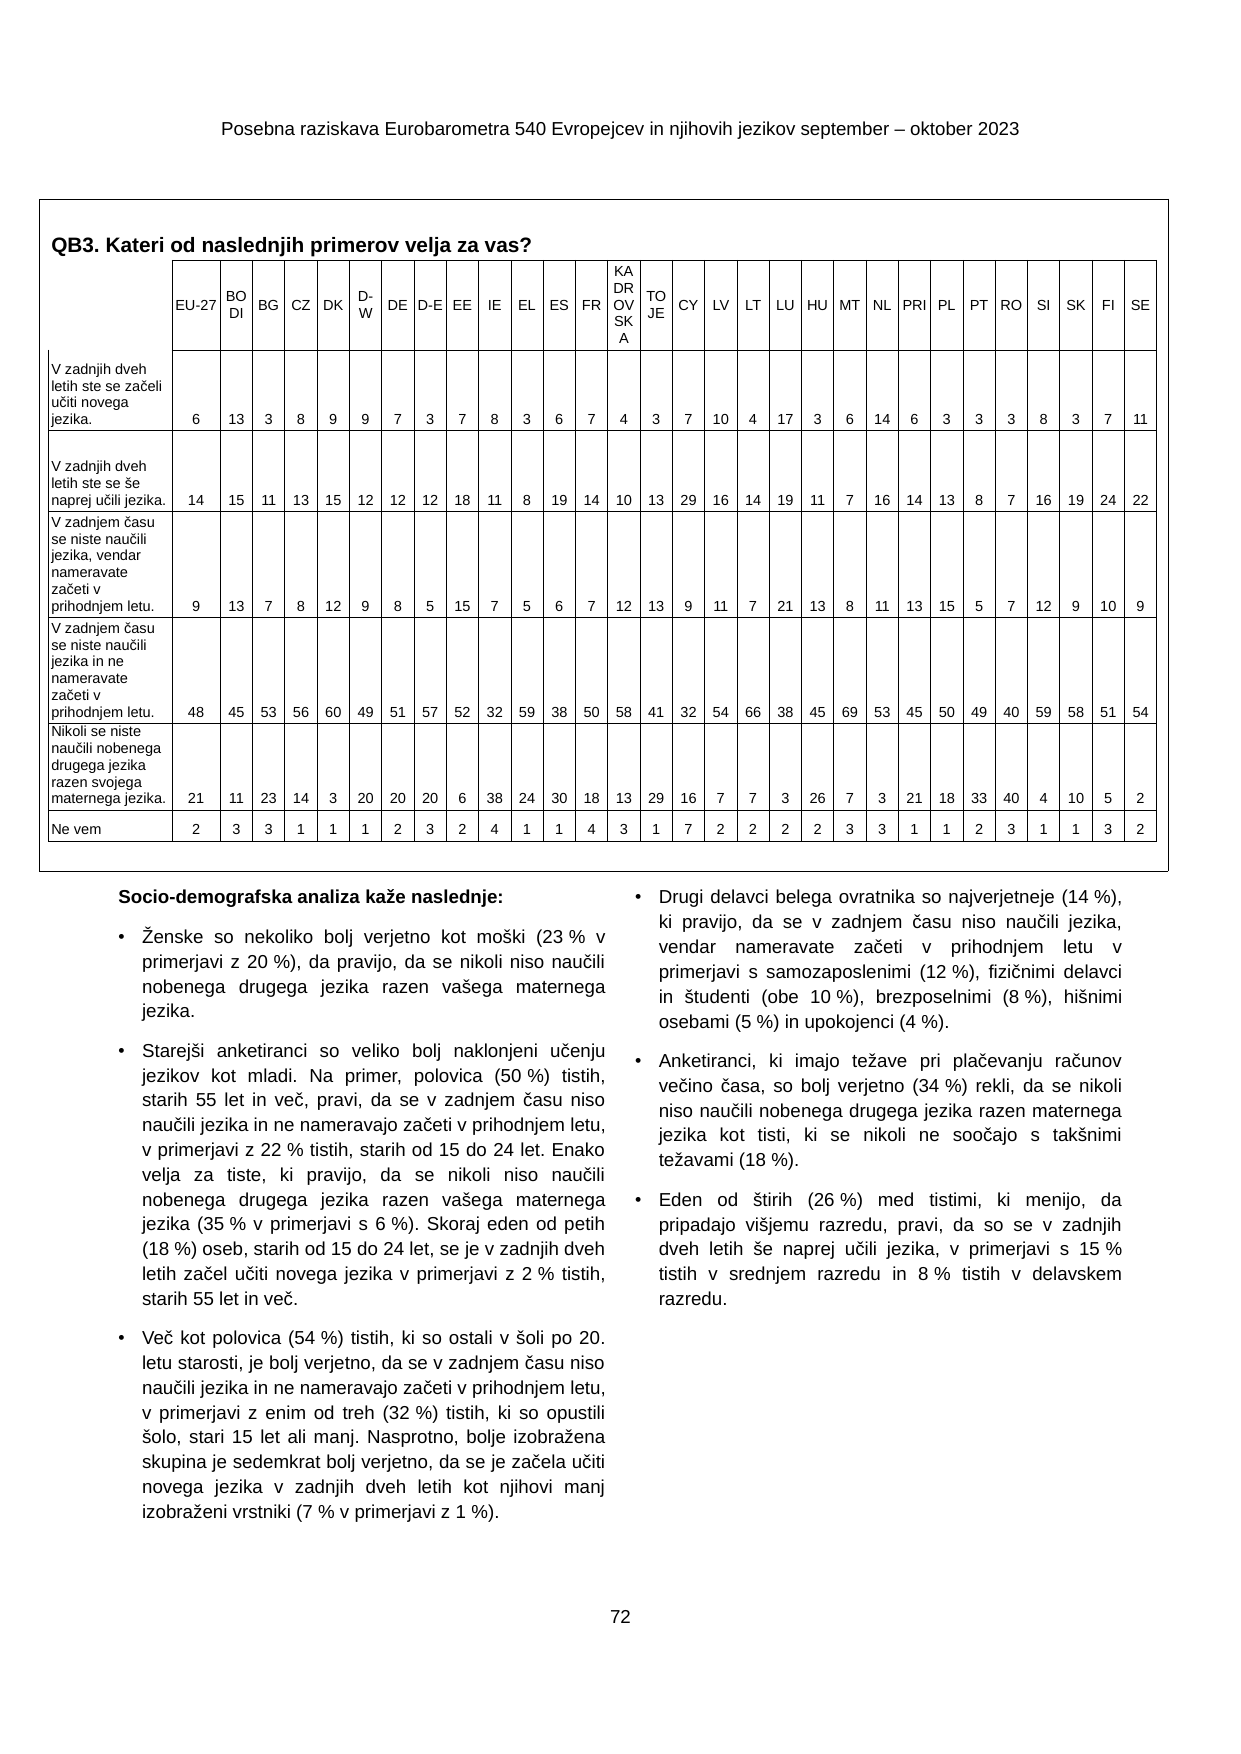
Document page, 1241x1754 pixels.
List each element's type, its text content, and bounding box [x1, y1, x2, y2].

table_cell 7 [996, 431, 1027, 511]
table_cell RO [996, 261, 1027, 349]
table_cell FI [1093, 261, 1124, 349]
table_cell 21 [770, 512, 801, 617]
table_cell 19 [544, 431, 575, 511]
table_cell 11 [705, 512, 737, 617]
table_cell 3 [996, 811, 1027, 841]
table_cell 52 [447, 618, 478, 723]
table_cell V zadnjem času se niste naučili jezika in ne nameravate začeti v prihodnjem letu. [49, 618, 172, 723]
table_cell 18 [931, 724, 963, 810]
table_cell 6 [447, 724, 478, 810]
table_cell 8 [512, 431, 543, 511]
list Več kot polovica (54 %) tistih, ki so ostali v šoli po 20. letu starosti, je bolj verjetno, da se v zadnjem času niso naučili jezika in ne nameravajo začeti v prihodnjem letu, v primerjavi z enim od treh (32 %) tistih, ki so opustili šolo, stari 15 let ali manj. Nasprotno, bolje izobražena skupina je sedemkrat bolj verjetno, da se je začela učiti novega jezika v zadnjih dveh letih kot njihovi manj izobraženi vrstniki (7 % v primerjavi z 1 %). [118, 1327, 605, 1522]
table_cell 2 [964, 811, 995, 841]
table_cell DE [382, 261, 414, 349]
table_cell 2 [173, 811, 220, 841]
table_cell 10 [705, 351, 737, 430]
table_cell 9 [350, 351, 381, 430]
table_cell 50 [576, 618, 607, 723]
table_cell 6 [544, 512, 575, 617]
table_cell 3 [931, 351, 963, 430]
table_cell KADROVSKA [608, 261, 640, 349]
table_cell 6 [544, 351, 575, 430]
list Anketiranci, ki imajo težave pri plačevanju računov večino časa, so bolj verjetno (34 %) rekli, da se nikoli niso naučili nobenega drugega jezika razen maternega jezika kot tisti, ki se nikoli ne soočajo s takšnimi težavami (18 %). [635, 1050, 1122, 1171]
table_cell Ne vem [49, 811, 172, 841]
table_cell 8 [285, 351, 317, 430]
table_cell 19 [770, 431, 801, 511]
table_cell 7 [576, 512, 607, 617]
table_cell 16 [705, 431, 737, 511]
table_cell 4 [1028, 724, 1059, 810]
table_cell LT [738, 261, 769, 349]
table_cell PRI [899, 261, 930, 349]
table_cell 24 [1093, 431, 1124, 511]
table_cell LU [770, 261, 801, 349]
table_cell 8 [479, 351, 511, 430]
table_cell 14 [576, 431, 607, 511]
table_cell V zadnjem času se niste naučili jezika, vendar nameravate začeti v prihodnjem letu. [49, 512, 172, 617]
table_cell V zadnjih dveh letih ste se še naprej učili jezika. [49, 431, 172, 511]
table_cell 9 [173, 512, 220, 617]
table_cell 7 [253, 512, 284, 617]
table_cell 41 [641, 618, 672, 723]
table_cell 13 [641, 431, 672, 511]
table_cell 54 [1125, 618, 1156, 723]
table_cell SI [1028, 261, 1059, 349]
table_cell 1 [544, 811, 575, 841]
table_cell EL [512, 261, 543, 349]
table_cell 23 [253, 724, 284, 810]
table_cell 50 [931, 618, 963, 723]
table_cell 14 [738, 431, 769, 511]
table_cell 12 [415, 431, 446, 511]
table_cell 12 [350, 431, 381, 511]
table_cell 3 [964, 351, 995, 430]
table_cell CY [673, 261, 704, 349]
table_cell 3 [867, 811, 898, 841]
table_cell 32 [479, 618, 511, 723]
table_cell 3 [415, 811, 446, 841]
table_cell 21 [899, 724, 930, 810]
table_cell 40 [996, 618, 1027, 723]
table_cell 3 [996, 351, 1027, 430]
table_cell 3 [641, 351, 672, 430]
table_cell 29 [641, 724, 672, 810]
table_cell 7 [1093, 351, 1124, 430]
table_cell 1 [931, 811, 963, 841]
table_cell SE [1125, 261, 1156, 349]
table_cell 7 [996, 512, 1027, 617]
table_cell 13 [221, 512, 252, 617]
table_cell 11 [221, 724, 252, 810]
text [40, 200, 1168, 871]
table_cell 1 [350, 811, 381, 841]
table_cell 51 [1093, 618, 1124, 723]
table_cell PL [931, 261, 963, 349]
table_cell 3 [253, 351, 284, 430]
table_cell 13 [285, 431, 317, 511]
table_cell 7 [738, 512, 769, 617]
table_cell 8 [1028, 351, 1059, 430]
table_cell 45 [899, 618, 930, 723]
table_cell 18 [576, 724, 607, 810]
table_cell 24 [512, 724, 543, 810]
table_cell 7 [382, 351, 414, 430]
table_cell Nikoli se niste naučili nobenega drugega jezika razen svojega maternega jezika. [49, 724, 172, 810]
table_cell 14 [867, 351, 898, 430]
table_cell 12 [318, 512, 349, 617]
table_cell 10 [608, 431, 640, 511]
table_cell 6 [173, 351, 220, 430]
table_cell 15 [931, 512, 963, 617]
list Starejši anketiranci so veliko bolj naklonjeni učenju jezikov kot mladi. Na primer, polovica (50 %) tistih, starih 55 let in več, pravi, da se v zadnjem času niso naučili jezika in ne nameravajo začeti v prihodnjem letu, v primerjavi z 22 % tistih, starih od 15 do 24 let. Enako velja za tiste, ki pravijo, da se nikoli niso naučili nobenega drugega jezika razen vašega maternega jezika (35 % v primerjavi s 6 %). Skoraj eden od petih (18 %) oseb, starih od 15 do 24 let, se je v zadnjih dveh letih začel učiti novega jezika v primerjavi z 2 % tistih, starih 55 let in več. [118, 1039, 605, 1309]
table_cell 49 [350, 618, 381, 723]
table_cell 3 [415, 351, 446, 430]
table_cell 21 [173, 724, 220, 810]
table_cell 5 [512, 512, 543, 617]
table_cell 20 [415, 724, 446, 810]
table_cell HU [802, 261, 833, 349]
text [39, 177, 1168, 199]
table_cell 8 [285, 512, 317, 617]
table_cell 15 [318, 431, 349, 511]
table_cell 2 [705, 811, 737, 841]
table_cell 11 [1125, 351, 1156, 430]
table_cell BODI [221, 261, 252, 349]
table_cell 32 [673, 618, 704, 723]
table_cell FR [576, 261, 607, 349]
table_cell 57 [415, 618, 446, 723]
table_cell 17 [770, 351, 801, 430]
table_cell 51 [382, 618, 414, 723]
table_cell 4 [479, 811, 511, 841]
table_cell 11 [802, 431, 833, 511]
table_cell 9 [350, 512, 381, 617]
table_cell 5 [964, 512, 995, 617]
table_cell 18 [447, 431, 478, 511]
table_cell [48, 260, 172, 349]
table_cell 54 [705, 618, 737, 723]
table_cell ES [544, 261, 575, 349]
table_cell 11 [253, 431, 284, 511]
list Eden od štirih (26 %) med tistimi, ki menijo, da pripadajo višjemu razredu, pravi, da so se v zadnjih dveh letih še naprej učili jezika, v primerjavi s 15 % tistih v srednjem razredu in 8 % tistih v delavskem razredu. [635, 1188, 1122, 1309]
table_cell 22 [1125, 431, 1156, 511]
table_cell 15 [221, 431, 252, 511]
table_cell EU-27 [173, 261, 220, 349]
table_cell 13 [802, 512, 833, 617]
table_cell 5 [1093, 724, 1124, 810]
table_cell D-W [350, 261, 381, 349]
table_cell 14 [899, 431, 930, 511]
table_cell 7 [705, 724, 737, 810]
table_cell 38 [770, 618, 801, 723]
table_cell 15 [447, 512, 478, 617]
table_cell 12 [382, 431, 414, 511]
table_cell 7 [738, 724, 769, 810]
table_cell 3 [834, 811, 866, 841]
table_cell 49 [964, 618, 995, 723]
table_cell 16 [867, 431, 898, 511]
table_cell PT [964, 261, 995, 349]
table_cell 33 [964, 724, 995, 810]
table_cell 30 [544, 724, 575, 810]
table_cell 16 [1028, 431, 1059, 511]
table_cell DK [318, 261, 349, 349]
table_cell 59 [512, 618, 543, 723]
table_cell 13 [899, 512, 930, 617]
table_cell 9 [1125, 512, 1156, 617]
table_cell 4 [608, 351, 640, 430]
text Socio-demografska analiza kaže naslednje: [118, 872, 605, 908]
table_cell 48 [173, 618, 220, 723]
table_cell 7 [834, 431, 866, 511]
table_cell 7 [834, 724, 866, 810]
list Drugi delavci belega ovratnika so najverjetneje (14 %), ki pravijo, da se v zadnjem času niso naučili jezika, vendar nameravate začeti v prihodnjem letu v primerjavi s samozaposlenimi (12 %), fizičnimi delavci in študenti (obe 10 %), brezposelnimi (8 %), hišnimi osebami (5 %) in upokojenci (4 %). [635, 872, 1122, 1032]
table_cell 6 [834, 351, 866, 430]
table_cell 13 [931, 431, 963, 511]
table_cell 2 [1125, 811, 1156, 841]
table_cell 20 [382, 724, 414, 810]
table_cell 13 [221, 351, 252, 430]
table_cell 3 [1093, 811, 1124, 841]
table_cell 53 [867, 618, 898, 723]
table_cell 4 [576, 811, 607, 841]
table_cell LV [705, 261, 737, 349]
table_cell 1 [318, 811, 349, 841]
table_cell 14 [285, 724, 317, 810]
table_cell 7 [673, 811, 704, 841]
table_cell 8 [834, 512, 866, 617]
table_cell 66 [738, 618, 769, 723]
table_cell 3 [221, 811, 252, 841]
list [635, 177, 1122, 198]
table_cell SK [1060, 261, 1092, 349]
table_cell 2 [447, 811, 478, 841]
table_cell V zadnjih dveh letih ste se začeli učiti novega jezika. [49, 350, 172, 430]
table_cell 58 [1060, 618, 1092, 723]
table_cell D-E [415, 261, 446, 349]
table_cell 10 [1060, 724, 1092, 810]
table_cell IE [479, 261, 511, 349]
table_cell 38 [544, 618, 575, 723]
table_cell 29 [673, 431, 704, 511]
table_cell MT [834, 261, 866, 349]
table_cell 13 [608, 724, 640, 810]
table_cell 3 [318, 724, 349, 810]
table_cell 8 [382, 512, 414, 617]
table_cell 12 [1028, 512, 1059, 617]
table_cell 9 [1060, 512, 1092, 617]
table_cell 3 [867, 724, 898, 810]
table_cell 1 [641, 811, 672, 841]
table_cell 2 [802, 811, 833, 841]
table_cell 9 [673, 512, 704, 617]
table_cell 19 [1060, 431, 1092, 511]
table_cell 3 [512, 351, 543, 430]
table_cell 12 [608, 512, 640, 617]
table_cell 2 [1125, 724, 1156, 810]
table_cell 58 [608, 618, 640, 723]
table_cell 6 [899, 351, 930, 430]
table_cell 20 [350, 724, 381, 810]
table_cell 38 [479, 724, 511, 810]
table_cell BG [253, 261, 284, 349]
table_cell TO JE [641, 261, 672, 349]
table_cell 3 [253, 811, 284, 841]
table_cell 2 [738, 811, 769, 841]
table_cell 53 [253, 618, 284, 723]
table_cell 11 [479, 431, 511, 511]
table_cell 3 [1060, 351, 1092, 430]
table_cell 45 [221, 618, 252, 723]
table_cell 4 [738, 351, 769, 430]
table_cell 60 [318, 618, 349, 723]
table_cell 7 [479, 512, 511, 617]
table_cell 3 [608, 811, 640, 841]
table_cell 8 [964, 431, 995, 511]
table_cell CZ [285, 261, 317, 349]
table_cell 69 [834, 618, 866, 723]
table_cell 13 [641, 512, 672, 617]
table_cell 2 [382, 811, 414, 841]
table_cell 3 [802, 351, 833, 430]
table_cell 5 [415, 512, 446, 617]
table_cell EE [447, 261, 478, 349]
table_cell 26 [802, 724, 833, 810]
table_cell 10 [1093, 512, 1124, 617]
table_cell 1 [1060, 811, 1092, 841]
table_cell 45 [802, 618, 833, 723]
table_cell 3 [770, 724, 801, 810]
table_cell NL [867, 261, 898, 349]
table_header QB3. Kateri od naslednjih primerov velja za vas? [48, 229, 1156, 260]
table_cell 59 [1028, 618, 1059, 723]
list Ženske so nekoliko bolj verjetno kot moški (23 % v primerjavi z 20 %), da pravijo, da se nikoli niso naučili nobenega drugega jezika razen vašega maternega jezika. [118, 926, 605, 1022]
table_cell 7 [447, 351, 478, 430]
table_cell 16 [673, 724, 704, 810]
table_cell 1 [899, 811, 930, 841]
table_cell 2 [770, 811, 801, 841]
table_cell 9 [318, 351, 349, 430]
table_cell 14 [173, 431, 220, 511]
table_cell 7 [576, 351, 607, 430]
table_cell 1 [1028, 811, 1059, 841]
table_cell 40 [996, 724, 1027, 810]
table_cell 7 [673, 351, 704, 430]
table_cell 1 [512, 811, 543, 841]
table_cell 11 [867, 512, 898, 617]
table_cell 1 [285, 811, 317, 841]
table_cell 56 [285, 618, 317, 723]
